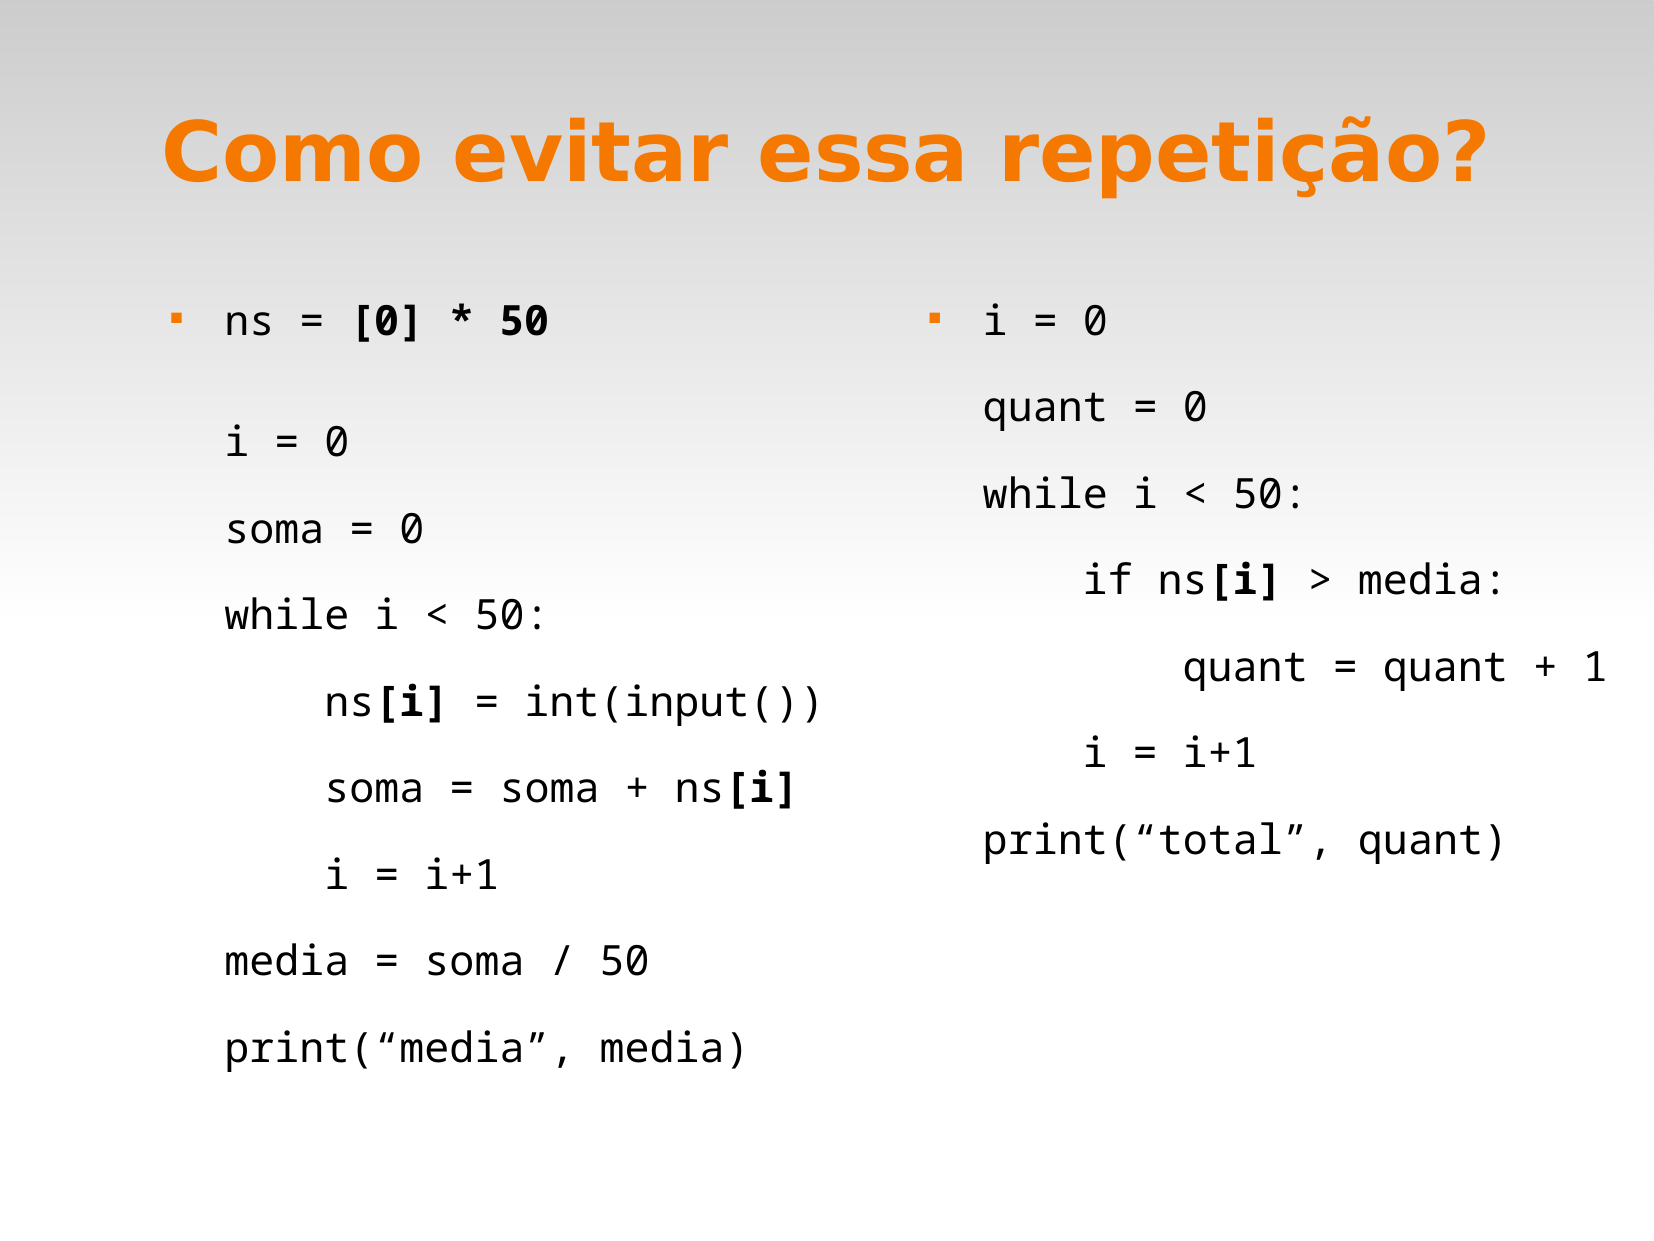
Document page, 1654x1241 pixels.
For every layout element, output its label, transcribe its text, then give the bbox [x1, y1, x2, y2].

list i = 0 quant = 0 while i < 50: if ns[i] > media: quant = quant + 1 i = i+1 print(“total”, quant) [840, 290, 1610, 1109]
list ns = [0] * 50 i = 0 soma = 0 while i < 50: ns[i] = int(input()) soma = soma + ns[i] i = i+1 media = soma / 50 print(“media”, media) [82, 290, 840, 1109]
title Como evitar essa repetição? [82, 49, 1571, 257]
